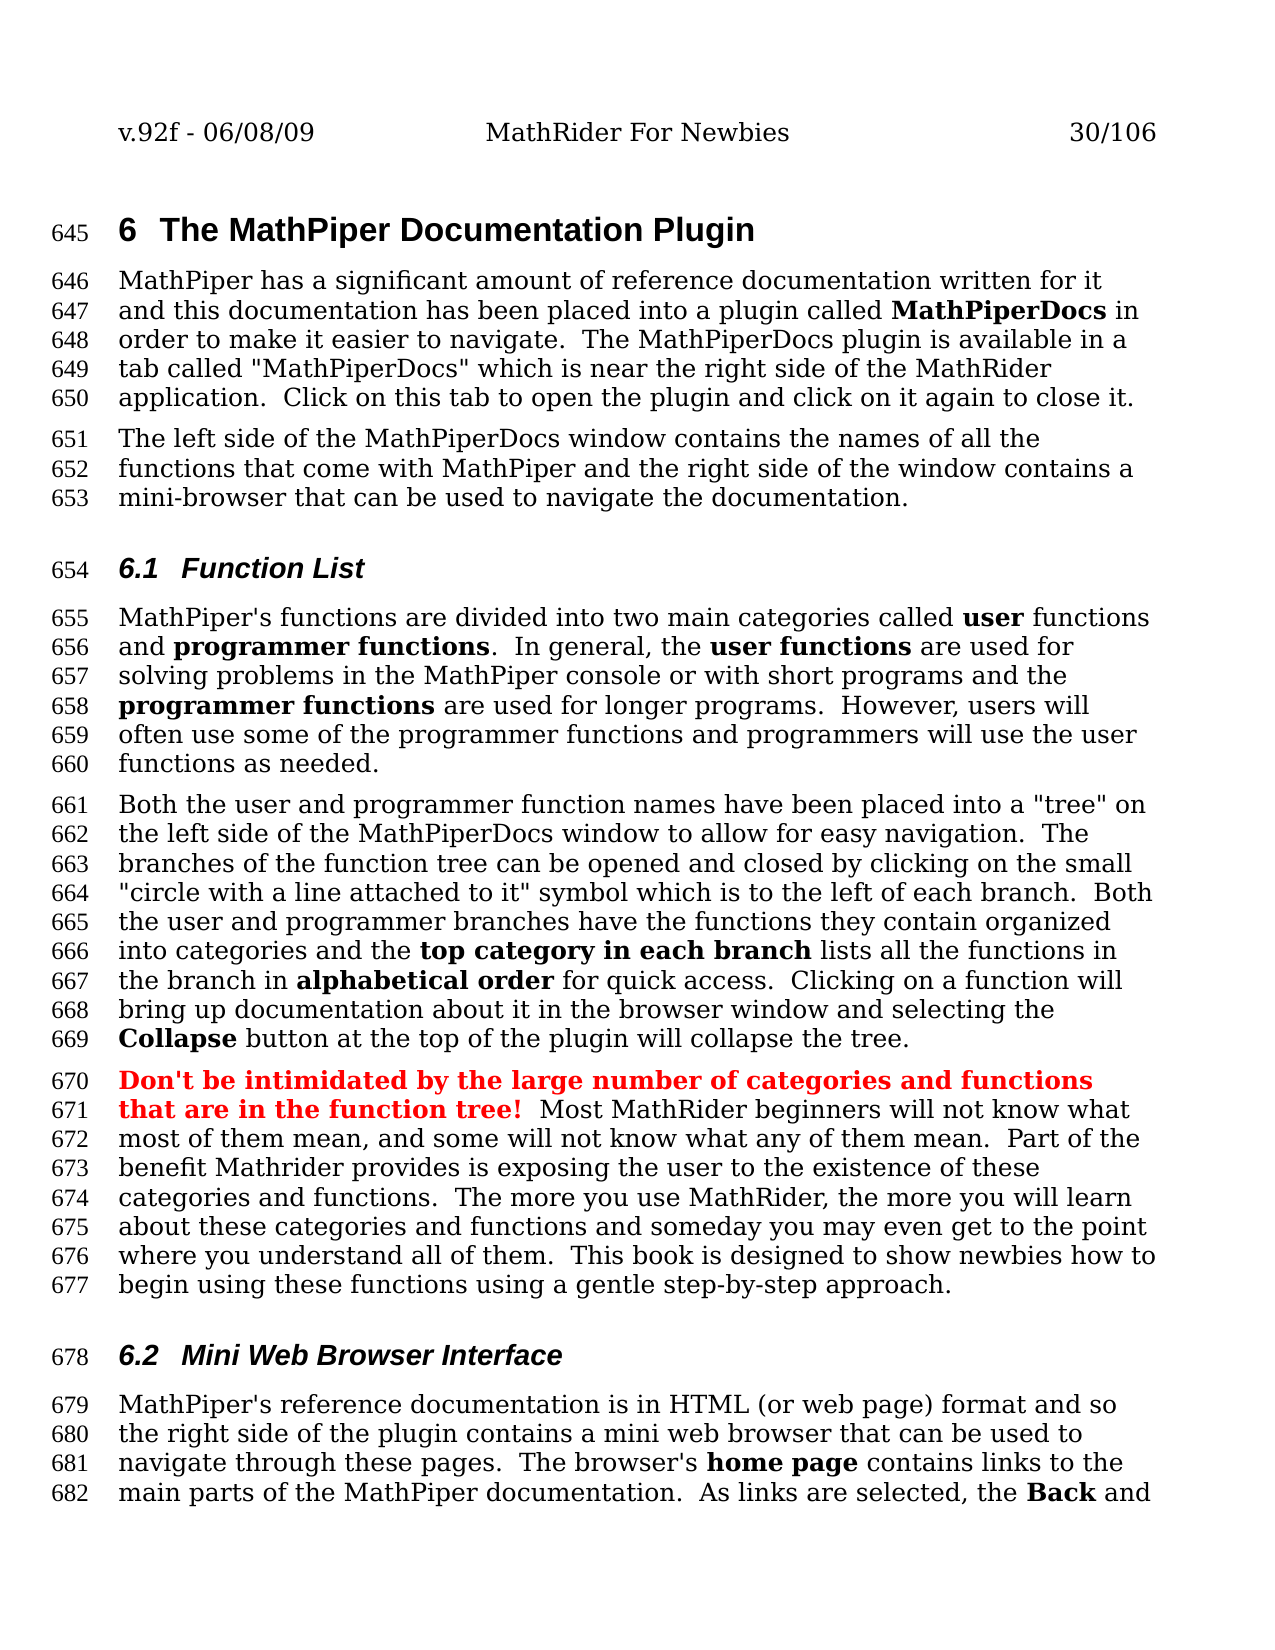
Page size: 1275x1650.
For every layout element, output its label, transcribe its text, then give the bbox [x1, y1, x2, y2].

subtitle Mini Web Browser Interface [118, 1338, 1157, 1372]
text MathPiper's functions are divided into two main categories called user functions and programmer functions. In general, the user functions are used for solving problems in the MathPiper console or with short programs and the programmer functions are used for longer programs. However, users will often use some of the programmer functions and programmers will use the user functions as needed. [118, 603, 1157, 778]
subtitle The MathPiper Documentation Plugin [118, 210, 1157, 248]
text MathPiper's reference documentation is in HTML (or web page) format and so the right side of the plugin contains a mini web browser that can be used to navigate through these pages. The browser's home page contains links to the main parts of the MathPiper documentation. As links are selected, the Back and [118, 1390, 1157, 1507]
subtitle Function List [118, 551, 1157, 585]
text MathPiper has a significant amount of reference documentation written for it and this documentation has been placed into a plugin called MathPiperDocs in order to make it easier to navigate. The MathPiperDocs plugin is available in a tab called "MathPiperDocs" which is near the right side of the MathRider application. Click on this tab to open the plugin and click on it again to close it. [118, 266, 1157, 412]
text The left side of the MathPiperDocs window contains the names of all the functions that come with MathPiper and the right side of the window contains a mini-browser that can be used to navigate the documentation. [118, 424, 1157, 512]
text Don't be intimidated by the large number of categories and functions that are in the function tree! Most MathRider beginners will not know what most of them mean, and some will not know what any of them mean. Part of the benefit Mathrider provides is exposing the user to the existence of these categories and functions. The more you use MathRider, the more you will learn about these categories and functions and someday you may even get to the point where you understand all of them. This book is designed to show newbies how to begin using these functions using a gentle step-by-step approach. [118, 1066, 1157, 1299]
text Both the user and programmer function names have been placed into a "tree" on the left side of the MathPiperDocs window to allow for easy navigation. The branches of the function tree can be opened and closed by clicking on the small "circle with a line attached to it" symbol which is to the left of each branch. Both the user and programmer branches have the functions they contain organized into categories and the top category in each branch lists all the functions in the branch in alphabetical order for quick access. Clicking on a function will bring up documentation about it in the browser window and selecting the Collapse button at the top of the plugin will collapse the tree. [118, 790, 1157, 1053]
